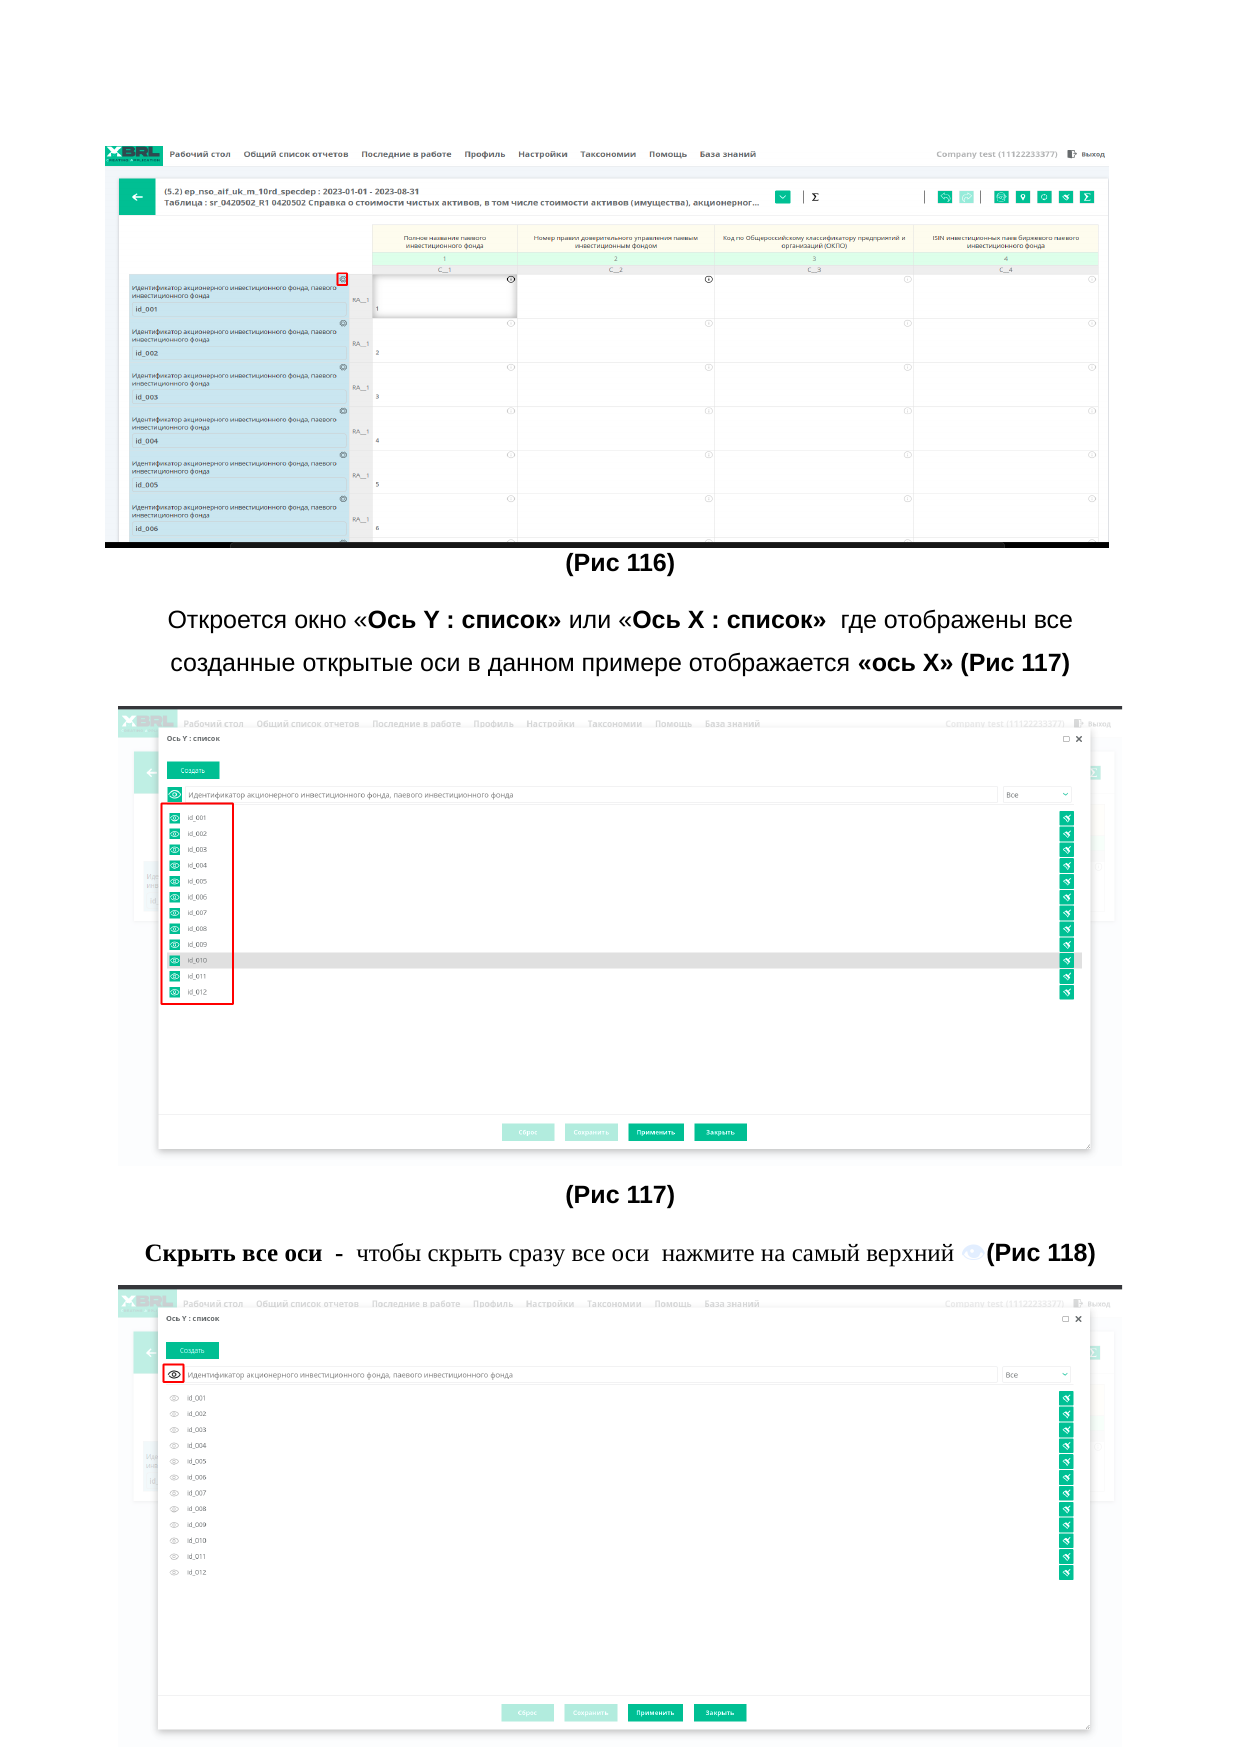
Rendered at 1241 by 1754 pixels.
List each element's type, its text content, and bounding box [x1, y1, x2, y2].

text Скрыть все оси - чтобы скрыть сразу все оси нажмите на самый верхний 👁(Рис 118) [118, 1238, 1122, 1267]
text (Рис 117) [118, 1166, 1122, 1209]
text Откроется окно «Ось Y : список» или «Ось X : список» где отображены все созданные открытые оси в данном примере отображается «ось Х» (Рис 117) [118, 605, 1122, 677]
text (Рис 116) [118, 118, 1122, 576]
